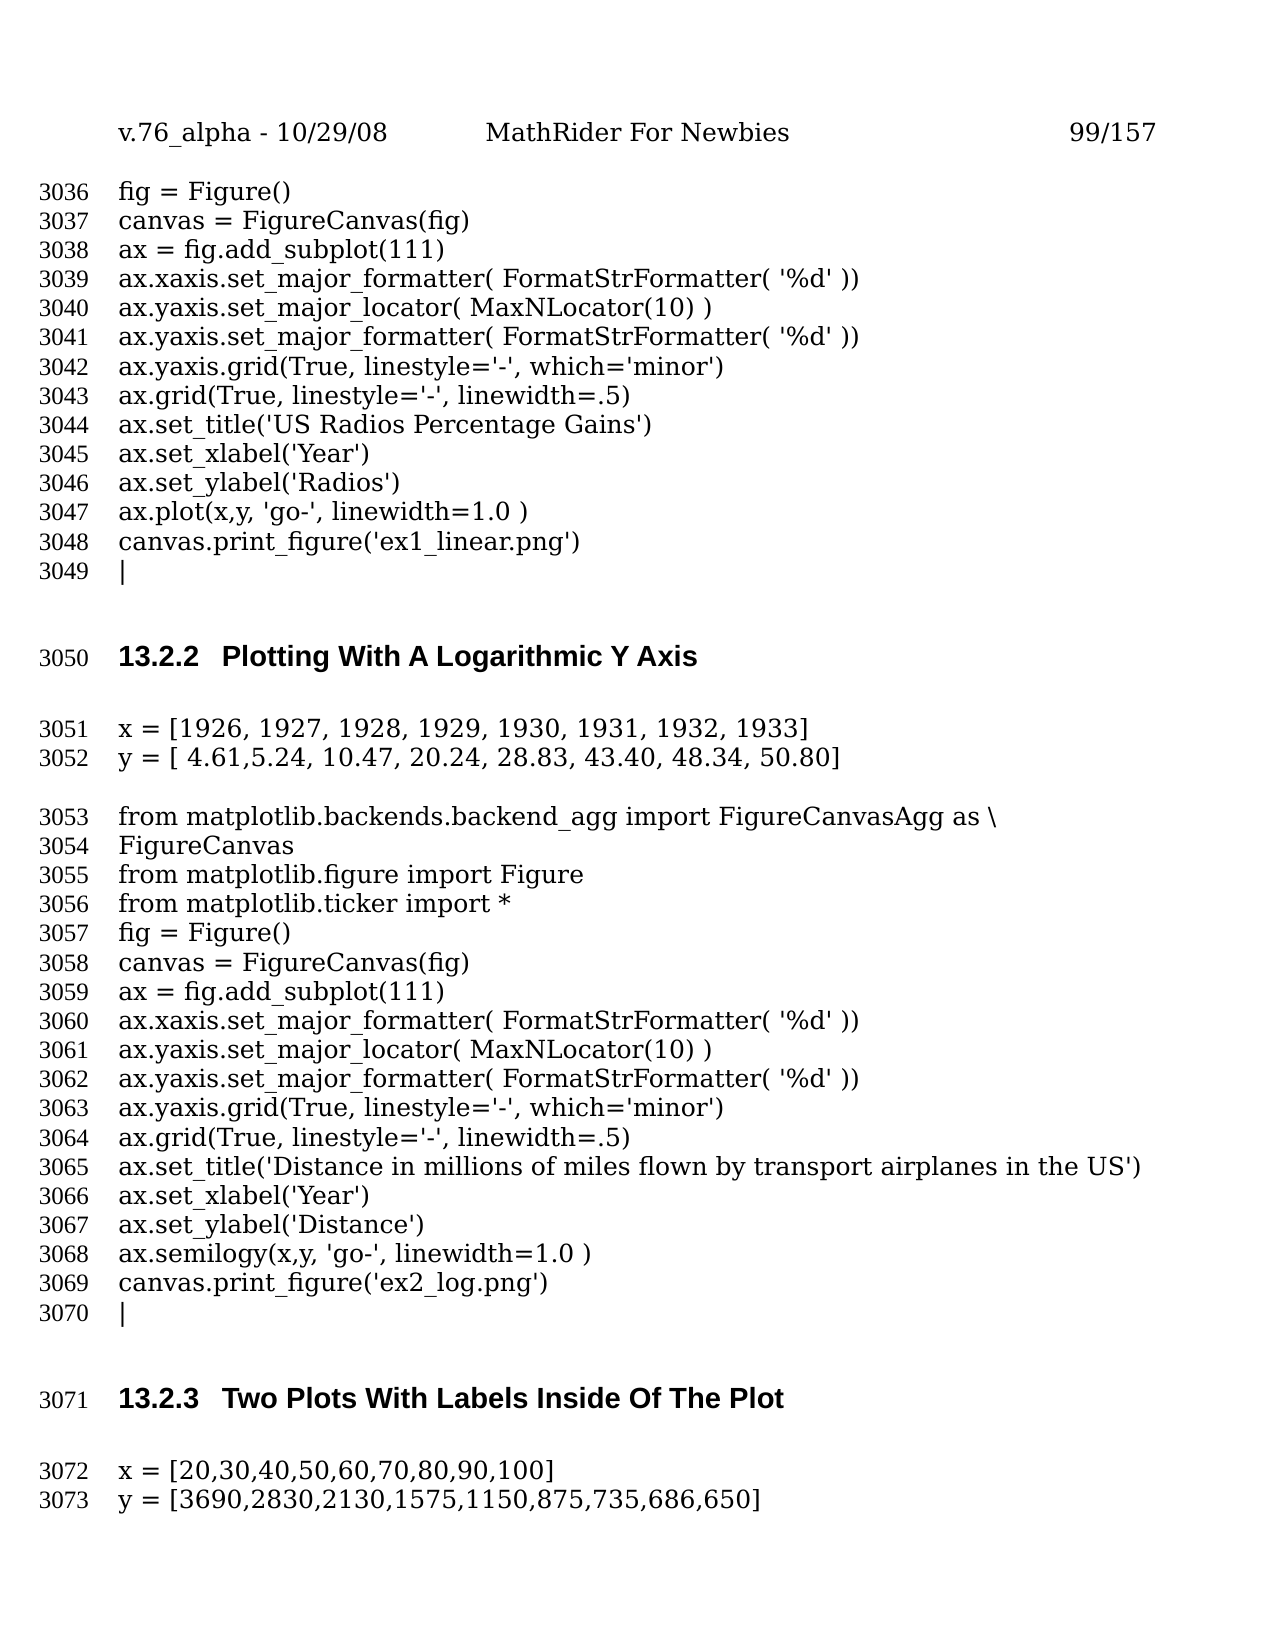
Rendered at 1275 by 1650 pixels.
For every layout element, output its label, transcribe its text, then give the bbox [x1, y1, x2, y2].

text y = [ 4.61,5.24, 10.47, 20.24, 28.83, 43.40, 48.34, 50.80] [118, 744, 1157, 773]
text ax = fig.add_subplot(111) [118, 235, 1157, 264]
text canvas = FigureCanvas(fig) [118, 948, 1157, 977]
text ax.yaxis.set_major_locator( MaxNLocator(10) ) [118, 293, 1157, 323]
text from matplotlib.figure import Figure [118, 860, 1157, 889]
text canvas.print_figure('ex1_linear.png') [118, 527, 1157, 556]
text | [118, 1298, 1157, 1327]
text ax.xaxis.set_major_formatter( FormatStrFormatter( '%d' )) [118, 1006, 1157, 1035]
text from matplotlib.ticker import * [118, 889, 1157, 919]
text canvas = FigureCanvas(fig) [118, 206, 1157, 235]
text ax.set_xlabel('Year') [118, 1181, 1157, 1210]
text ax.yaxis.set_major_formatter( FormatStrFormatter( '%d' )) [118, 323, 1157, 352]
text ax.set_title('US Radios Percentage Gains') [118, 410, 1157, 439]
text x = [1926, 1927, 1928, 1929, 1930, 1931, 1932, 1933] [118, 714, 1157, 744]
text fig = Figure() [118, 177, 1157, 206]
text y = [3690,2830,2130,1575,1150,875,735,686,650] [118, 1486, 1157, 1515]
text ax.xaxis.set_major_formatter( FormatStrFormatter( '%d' )) [118, 264, 1157, 293]
text ax.grid(True, linestyle='-', linewidth=.5) [118, 381, 1157, 410]
text ax.grid(True, linestyle='-', linewidth=.5) [118, 1123, 1157, 1152]
text ax.yaxis.set_major_locator( MaxNLocator(10) ) [118, 1035, 1157, 1064]
text from matplotlib.backends.backend_agg import FigureCanvasAgg as \ FigureCanvas [118, 802, 1157, 860]
text ax.set_ylabel('Radios') [118, 468, 1157, 498]
text ax.set_ylabel('Distance') [118, 1210, 1157, 1239]
text ax = fig.add_subplot(111) [118, 977, 1157, 1006]
text ax.plot(x,y, 'go-', linewidth=1.0 ) [118, 498, 1157, 527]
text x = [20,30,40,50,60,70,80,90,100] [118, 1456, 1157, 1486]
text ax.set_title('Distance in millions of miles flown by transport airplanes in the US') [118, 1152, 1157, 1181]
subtitle Two Plots With Labels Inside Of The Plot [118, 1381, 1157, 1415]
subtitle Plotting With A Logarithmic Y Axis [118, 639, 1157, 673]
text ax.yaxis.set_major_formatter( FormatStrFormatter( '%d' )) [118, 1064, 1157, 1094]
text fig = Figure() [118, 919, 1157, 948]
text canvas.print_figure('ex2_log.png') [118, 1269, 1157, 1298]
text ax.yaxis.grid(True, linestyle='-', which='minor') [118, 1094, 1157, 1123]
text ax.semilogy(x,y, 'go-', linewidth=1.0 ) [118, 1239, 1157, 1269]
text | [118, 556, 1157, 585]
text ax.yaxis.grid(True, linestyle='-', which='minor') [118, 352, 1157, 381]
text ax.set_xlabel('Year') [118, 439, 1157, 468]
